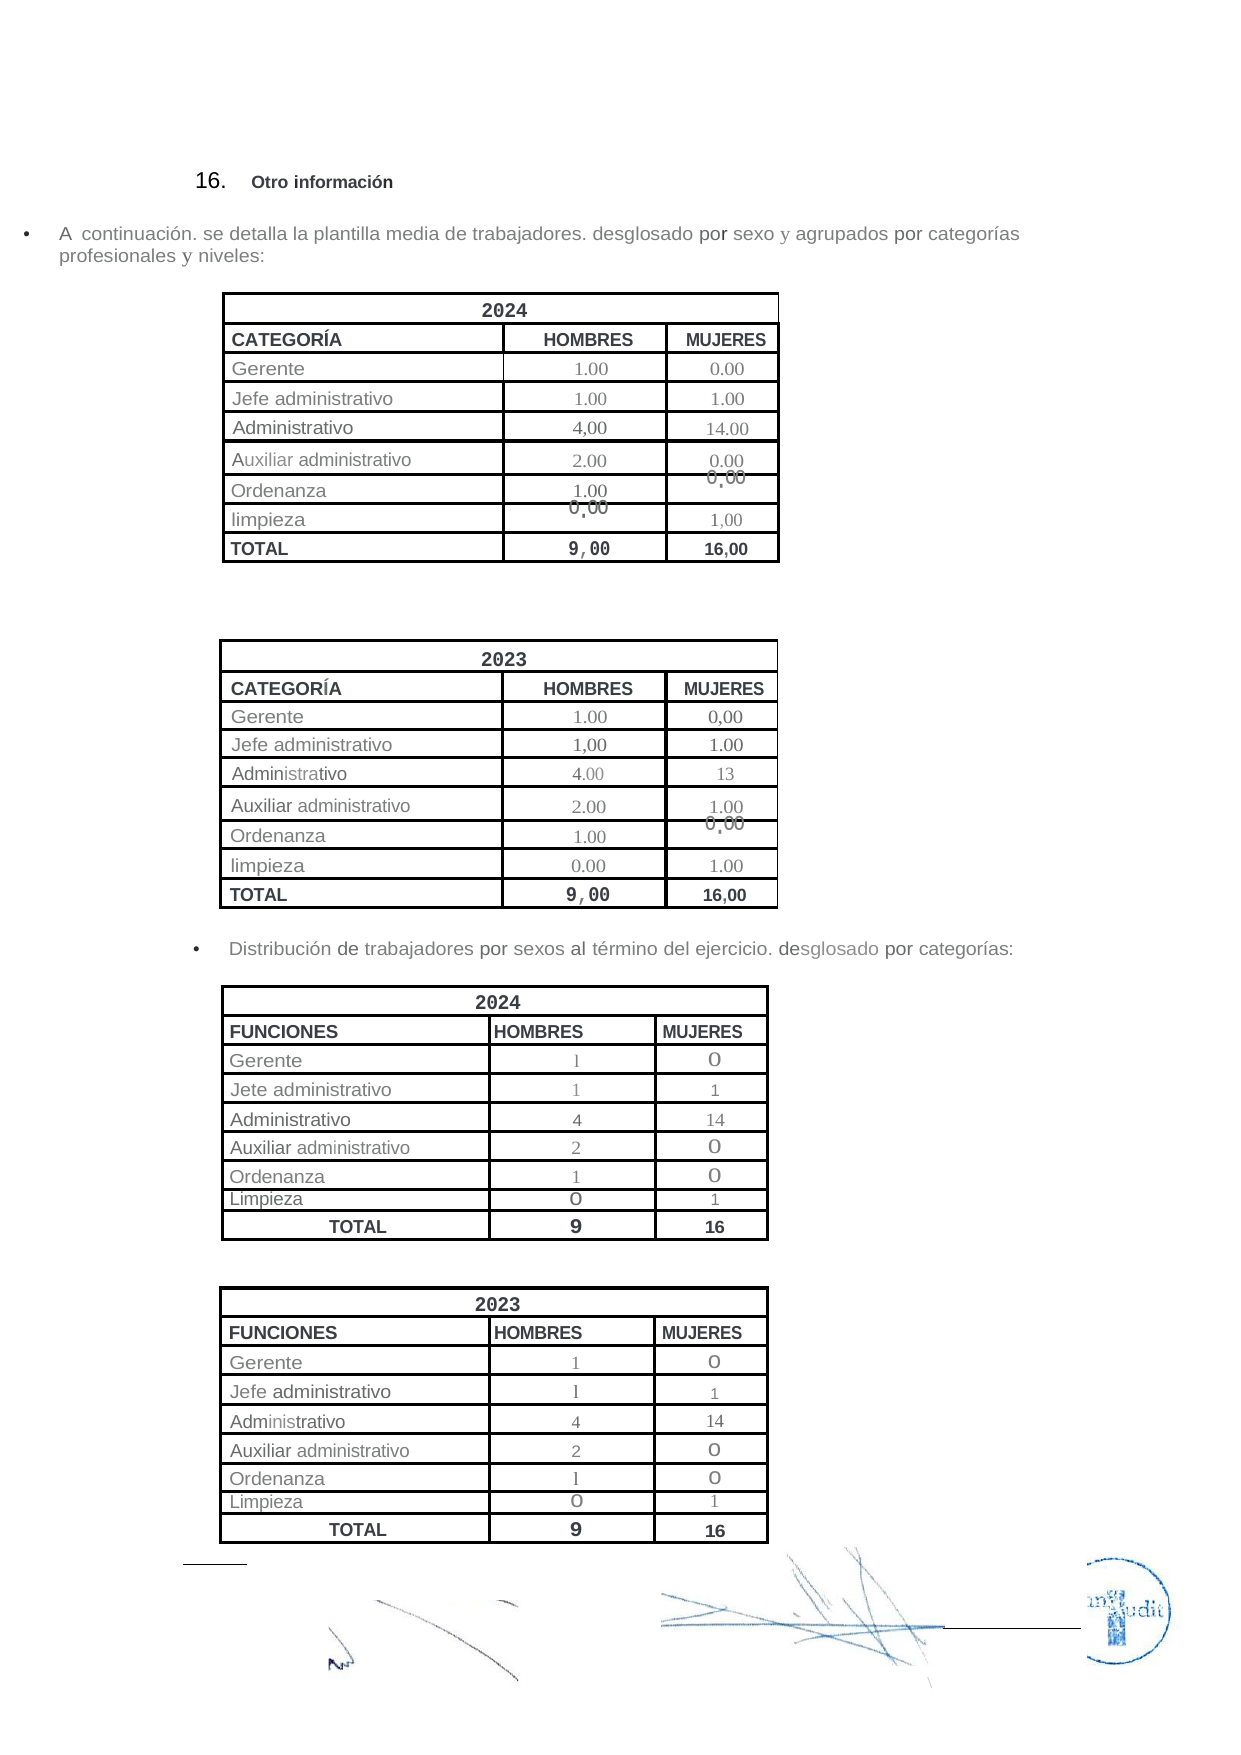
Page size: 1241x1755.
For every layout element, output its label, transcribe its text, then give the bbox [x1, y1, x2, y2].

table_cell Administrativo [222, 759, 501, 785]
table_cell o [657, 1046, 766, 1072]
table_cell 1 [656, 1376, 766, 1403]
table_cell Auxiliar administrativo [224, 1133, 488, 1159]
table_cell 1 [491, 1075, 654, 1101]
table_cell Administrativo [224, 1104, 488, 1130]
table_cell CATEGORÍA [225, 325, 502, 351]
table_cell 0.00 [668, 354, 777, 379]
table_cell Administrativo [225, 413, 502, 439]
table_cell 1 [491, 1162, 654, 1188]
table_cell Auxiliar administrativo [222, 788, 501, 819]
table_cell º·ºº [668, 822, 777, 847]
table_cell 9,00 [505, 534, 665, 560]
table_cell 1.00 [504, 822, 664, 847]
table_cell MUJERES [668, 325, 777, 351]
table_cell 4 [491, 1104, 654, 1130]
list A continuación. se detalla la plantilla media de trabajadores. desglosado por sexo y agrupados por categorías profesionales y niveles: [23, 224, 1074, 267]
table_cell 9 [491, 1212, 654, 1238]
table_cell 1.00 [505, 383, 665, 410]
list Distribución de trabajadores por sexos al término del ejercicio. desglosado por categorías: [193, 938, 1241, 959]
table_cell 1,00 [668, 505, 777, 531]
table_cell Jefe administrativo [225, 383, 502, 410]
table_cell 1,00 [504, 731, 664, 756]
table_cell HOMBRES [505, 325, 665, 351]
table_cell o [656, 1435, 766, 1462]
table_cell Gerente [222, 703, 501, 727]
table_cell 1.00 [504, 354, 665, 379]
table_cell FUNCIONES [222, 1318, 488, 1344]
table_cell o [491, 1493, 653, 1512]
table_cell 1.00 [668, 383, 777, 410]
table_cell 2.00 [504, 788, 664, 819]
table_cell Ordenanza [222, 1465, 488, 1489]
table_cell 4,00 [505, 413, 665, 439]
list Otro información [195, 167, 1241, 194]
table_cell o [657, 1133, 766, 1159]
table_cell 4.00 [504, 759, 664, 785]
table_cell 16,00 [668, 534, 777, 560]
table_cell 0,00 [668, 703, 777, 727]
table_cell 1.00 [668, 788, 777, 819]
table_cell limpieza [222, 850, 501, 877]
table_cell 9,00 [504, 880, 664, 906]
table_cell TOTAL [222, 880, 501, 906]
table_cell Auxiliar administrativo [225, 443, 502, 473]
table_cell 1.00 [504, 703, 664, 727]
table_cell Jete administrativo [224, 1075, 488, 1101]
table_cell 1 [656, 1493, 766, 1512]
table_cell Gerente [225, 354, 503, 379]
table_cell 0.00 [504, 850, 664, 877]
table_cell HOMBRES [504, 673, 664, 699]
table_cell Jefe administrativo [222, 1376, 488, 1403]
table_cell MUJERES [668, 673, 777, 699]
table_cell l [491, 1046, 654, 1072]
table_header 2023 [222, 1290, 766, 1315]
table_cell Gerente [222, 1347, 488, 1373]
table_cell 16 [656, 1515, 766, 1541]
table_cell Ordenanza [222, 822, 501, 847]
table_cell o [491, 1191, 654, 1209]
table_cell º·ºº [505, 505, 665, 531]
table_cell l [491, 1376, 653, 1403]
table_cell 0.00 [668, 443, 777, 473]
table_cell TOTAL [225, 534, 502, 560]
table_cell º·ºº [668, 476, 777, 502]
table_cell Limpieza [222, 1493, 488, 1512]
table_cell limpieza [225, 505, 502, 531]
table_cell o [656, 1465, 766, 1489]
table_cell CATEGORÍA [222, 673, 501, 699]
table_cell o [656, 1347, 766, 1373]
table_cell 14 [656, 1406, 766, 1432]
table_cell 9 [491, 1515, 653, 1541]
table_cell 13 [668, 759, 777, 785]
text \ [59, 1673, 933, 1692]
table_cell 2 [491, 1435, 653, 1462]
table_cell Ordenanza [224, 1162, 488, 1188]
table_cell MUJERES [656, 1318, 766, 1344]
table_cell 2 [491, 1133, 654, 1159]
table_cell FUNCIONES [224, 1017, 488, 1042]
table_cell 1.00 [668, 731, 777, 756]
table_cell 1 [657, 1191, 766, 1209]
table_cell 16,00 [668, 880, 777, 906]
table_cell Gerente [224, 1046, 488, 1072]
table_cell TOTAL [222, 1515, 488, 1541]
table_cell l [491, 1465, 653, 1489]
table_cell Ordenanza [225, 476, 502, 502]
table_cell o [657, 1162, 766, 1188]
table_cell HOMBRES [491, 1017, 654, 1042]
table_header 2023 [222, 642, 777, 670]
table_cell Auxiliar administrativo [222, 1435, 488, 1462]
table_cell MUJERES [657, 1017, 766, 1042]
table_cell Limpieza [224, 1191, 488, 1209]
table_cell 1.00 [505, 476, 665, 502]
table_cell TOTAL [224, 1212, 488, 1238]
table_cell 1 [657, 1075, 766, 1101]
table_header 2024 [225, 295, 778, 322]
table_cell Administrativo [222, 1406, 488, 1432]
table_cell 1.00 [668, 850, 777, 877]
table_cell 1 [491, 1347, 653, 1373]
table_cell 14 [657, 1104, 766, 1130]
table_cell Jefe administrativo [222, 731, 501, 756]
table_cell 2.00 [505, 443, 665, 473]
table_header 2024 [224, 988, 766, 1014]
table_cell 16 [657, 1212, 766, 1238]
table_cell 14.00 [668, 413, 777, 439]
table_cell HOMBRES [491, 1318, 653, 1344]
table_cell 4 [491, 1406, 653, 1432]
